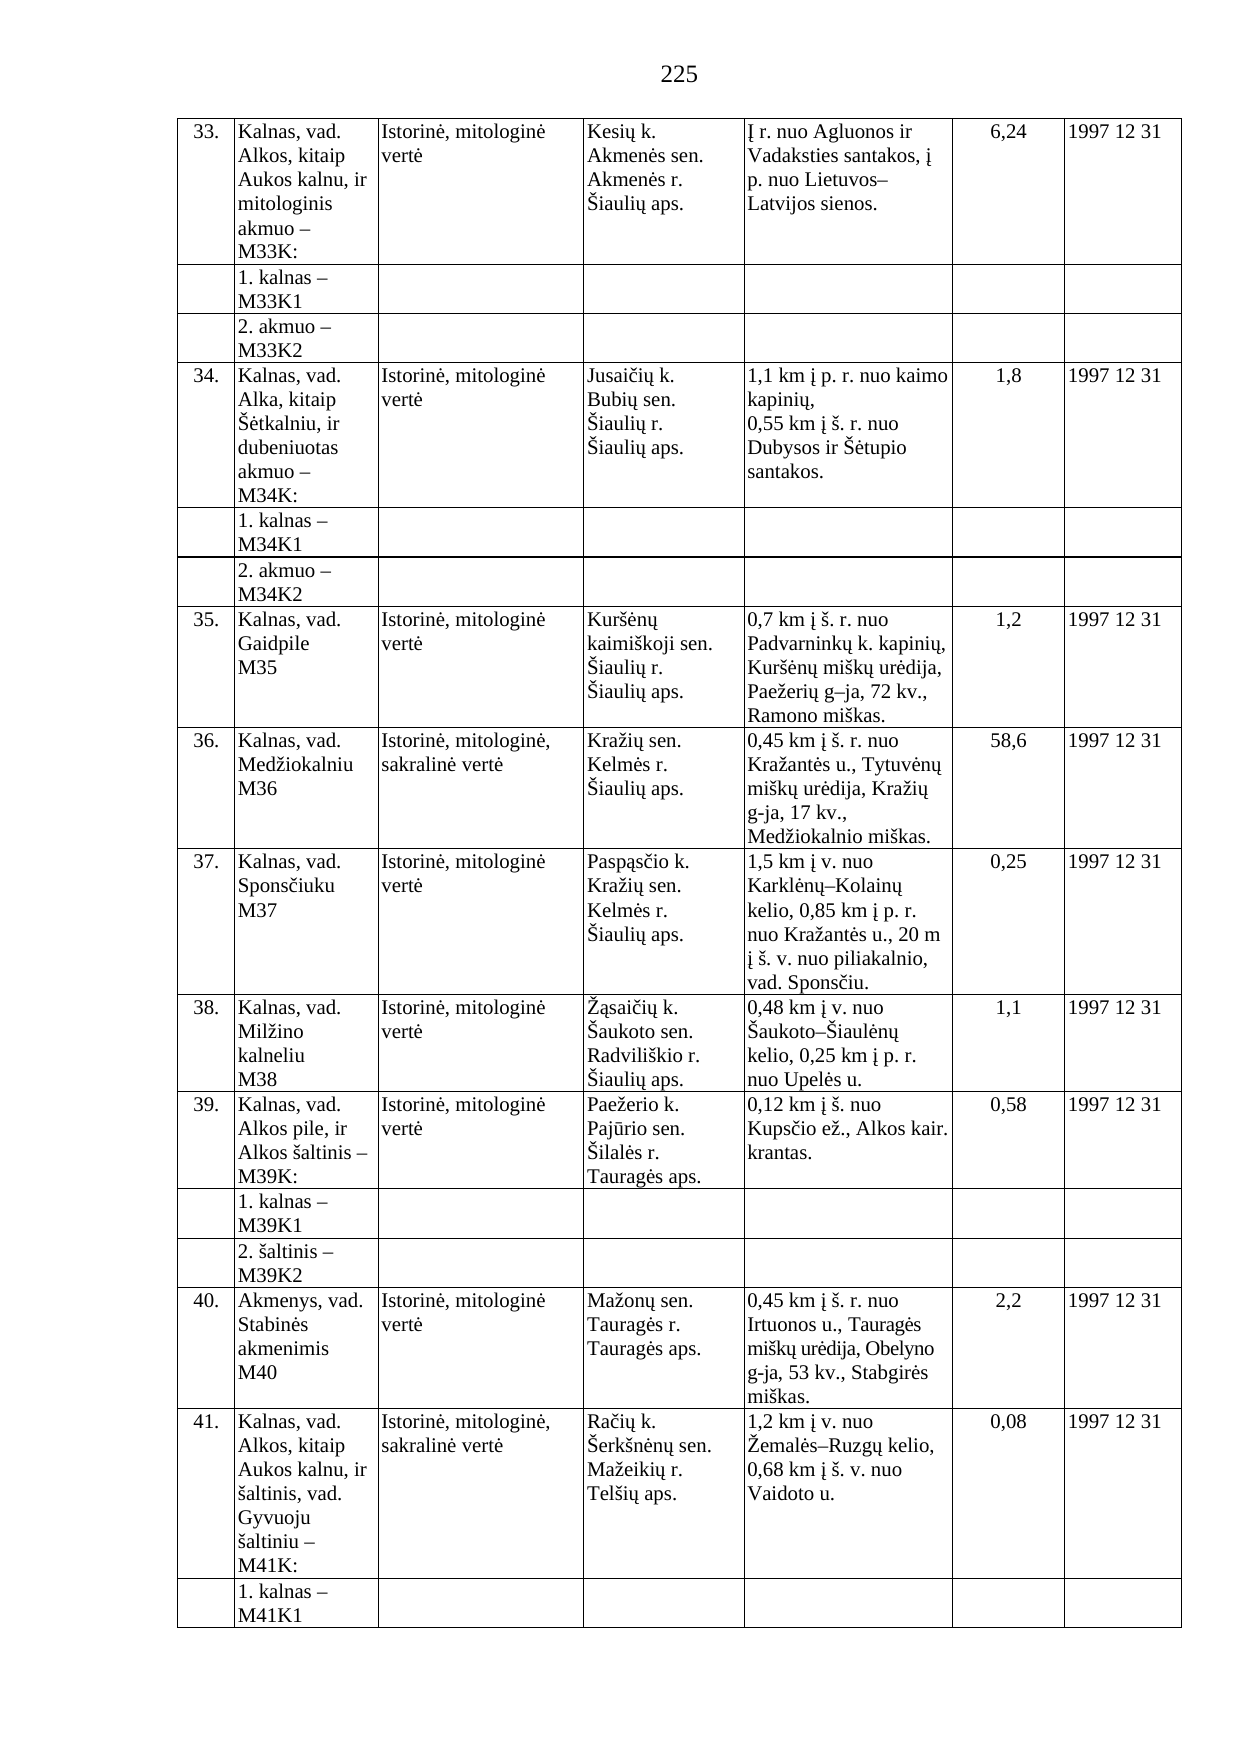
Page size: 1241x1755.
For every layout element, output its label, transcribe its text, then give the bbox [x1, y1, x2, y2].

table_cell 6,24 [953, 119, 1064, 263]
table_cell [953, 1239, 1064, 1287]
table_cell Paežerio k. Pajūrio sen. Šilalės r. Tauragės aps. [584, 1092, 744, 1188]
table_cell 0,25 [953, 849, 1064, 994]
table_cell 0,48 km į v. nuo Šaukoto–Šiaulėnų kelio, 0,25 km į p. r. nuo Upelės u. [745, 995, 952, 1091]
table_cell 1997 12 31 [1065, 1092, 1181, 1188]
table_cell 1,1 [953, 995, 1064, 1091]
table_cell 2. akmuo – M33K2 [235, 314, 378, 362]
table_cell 1997 12 31 [1065, 363, 1181, 507]
table_cell 1997 12 31 [1065, 607, 1181, 727]
table_cell [379, 265, 583, 313]
table_cell [178, 558, 234, 606]
table_cell 1,1 km į p. r. nuo kaimo kapinių, 0,55 km į š. r. nuo Dubysos ir Šėtupio santakos. [745, 363, 952, 507]
table_cell [584, 1239, 744, 1287]
table_cell [745, 314, 952, 362]
table_cell [953, 314, 1064, 362]
table_cell Istorinė, mitologinė, sakralinė vertė [379, 1409, 583, 1577]
table_cell Kalnas, vad. Alkos, kitaip Aukos kalnu, ir mitologinis akmuo – M33K: [235, 119, 378, 263]
table_cell Kuršėnų kaimiškoji sen. Šiaulių r. Šiaulių aps. [584, 607, 744, 727]
table_cell 33. [178, 119, 234, 263]
table_cell Istorinė, mitologinė vertė [379, 849, 583, 994]
table_cell [178, 1579, 234, 1627]
table_cell Kalnas, vad. Gaidpile M35 [235, 607, 378, 727]
table_cell [1065, 314, 1181, 362]
table_cell [745, 1189, 952, 1237]
table_cell [584, 1579, 744, 1627]
table_cell [178, 508, 234, 556]
table_cell Kalnas, vad. Sponsčiuku M37 [235, 849, 378, 994]
table_cell 2. akmuo – M34K2 [235, 558, 378, 606]
table_cell [953, 508, 1064, 556]
table_cell Istorinė, mitologinė, sakralinė vertė [379, 728, 583, 848]
table_cell 1,2 km į v. nuo Žemalės–Ruzgų kelio, 0,68 km į š. v. nuo Vaidoto u. [745, 1409, 952, 1577]
table_cell 36. [178, 728, 234, 848]
table_cell [1065, 558, 1181, 606]
table_cell 1,2 [953, 607, 1064, 727]
table_cell [379, 1239, 583, 1287]
table_cell [1065, 1239, 1181, 1287]
table_cell 41. [178, 1409, 234, 1577]
table_cell [745, 265, 952, 313]
table_cell 1997 12 31 [1065, 1288, 1181, 1408]
table_cell Akmenys, vad. Stabinės akmenimis M40 [235, 1288, 378, 1408]
table_cell [178, 1189, 234, 1237]
table_cell [584, 558, 744, 606]
table_cell Kalnas, vad. Alka, kitaip Šėtkalniu, ir dubeniuotas akmuo – M34K: [235, 363, 378, 507]
table_cell [1065, 1579, 1181, 1627]
table_cell [953, 265, 1064, 313]
table_cell 37. [178, 849, 234, 994]
table_cell Istorinė, mitologinė vertė [379, 607, 583, 727]
table_cell [178, 265, 234, 313]
table_cell Kesių k. Akmenės sen. Akmenės r. Šiaulių aps. [584, 119, 744, 263]
table_cell 35. [178, 607, 234, 727]
table_cell [745, 1239, 952, 1287]
table_cell 1997 12 31 [1065, 119, 1181, 263]
table_cell 39. [178, 1092, 234, 1188]
table_cell Žąsaičių k. Šaukoto sen. Radviliškio r. Šiaulių aps. [584, 995, 744, 1091]
table_cell 0,45 km į š. r. nuo Irtuonos u., Tauragės miškų urėdija, Obelyno g-ja, 53 kv., Stabgirės miškas. [745, 1288, 952, 1408]
table_cell Istorinė, mitologinė vertė [379, 1288, 583, 1408]
table_cell Kražių sen. Kelmės r. Šiaulių aps. [584, 728, 744, 848]
table_cell 0,58 [953, 1092, 1064, 1188]
table_cell [953, 1579, 1064, 1627]
table_cell [178, 314, 234, 362]
table_cell 1. kalnas – M34K1 [235, 508, 378, 556]
table_cell [379, 1189, 583, 1237]
table_cell [178, 1239, 234, 1287]
table_cell 0,12 km į š. nuo Kupsčio ež., Alkos kair. krantas. [745, 1092, 952, 1188]
table_cell [745, 558, 952, 606]
table_cell 1997 12 31 [1065, 995, 1181, 1091]
table_cell Kalnas, vad. Alkos, kitaip Aukos kalnu, ir šaltinis, vad. Gyvuoju šaltiniu – M41K: [235, 1409, 378, 1577]
table_cell 0,08 [953, 1409, 1064, 1577]
table_cell 2,2 [953, 1288, 1064, 1408]
table_cell 0,7 km į š. r. nuo Padvarninkų k. kapinių, Kuršėnų miškų urėdija, Paežerių g–ja, 72 kv., Ramono miškas. [745, 607, 952, 727]
table_cell 2. šaltinis – M39K2 [235, 1239, 378, 1287]
table_cell [584, 508, 744, 556]
table_cell Kalnas, vad. Medžiokalniu M36 [235, 728, 378, 848]
table_cell [379, 558, 583, 606]
table_cell 1997 12 31 [1065, 728, 1181, 848]
table_cell [584, 265, 744, 313]
table_cell [953, 1189, 1064, 1237]
table_cell Kalnas, vad. Milžino kalneliu M38 [235, 995, 378, 1091]
table_cell [379, 314, 583, 362]
table_cell [584, 314, 744, 362]
table_cell [584, 1189, 744, 1237]
table_cell 34. [178, 363, 234, 507]
table_cell 1,5 km į v. nuo Karklėnų–Kolainų kelio, 0,85 km į p. r. nuo Kražantės u., 20 m į š. v. nuo piliakalnio, vad. Sponsčiu. [745, 849, 952, 994]
table_cell 1997 12 31 [1065, 1409, 1181, 1577]
table_cell 1. kalnas – M41K1 [235, 1579, 378, 1627]
table_cell Istorinė, mitologinė vertė [379, 995, 583, 1091]
table_cell 1,8 [953, 363, 1064, 507]
table_cell Paspąsčio k. Kražių sen. Kelmės r. Šiaulių aps. [584, 849, 744, 994]
table_cell [379, 508, 583, 556]
table_cell [1065, 265, 1181, 313]
table_cell [745, 508, 952, 556]
table_cell Kalnas, vad. Alkos pile, ir Alkos šaltinis – M39K: [235, 1092, 378, 1188]
table_cell Istorinė, mitologinė vertė [379, 119, 583, 263]
table_cell [1065, 1189, 1181, 1237]
table_cell [745, 1579, 952, 1627]
table_cell 1997 12 31 [1065, 849, 1181, 994]
table_cell [953, 558, 1064, 606]
table_cell Mažonų sen. Tauragės r. Tauragės aps. [584, 1288, 744, 1408]
table_cell Istorinė, mitologinė vertė [379, 1092, 583, 1188]
table_cell Jusaičių k. Bubių sen. Šiaulių r. Šiaulių aps. [584, 363, 744, 507]
table_cell 40. [178, 1288, 234, 1408]
table_cell [1065, 508, 1181, 556]
table_cell Račių k. Šerkšnėnų sen. Mažeikių r. Telšių aps. [584, 1409, 744, 1577]
table_cell [379, 1579, 583, 1627]
table_cell 0,45 km į š. r. nuo Kražantės u., Tytuvėnų miškų urėdija, Kražių g-ja, 17 kv., Medžiokalnio miškas. [745, 728, 952, 848]
table_cell 1. kalnas – M39K1 [235, 1189, 378, 1237]
table_cell Istorinė, mitologinė vertė [379, 363, 583, 507]
table_cell 1. kalnas – M33K1 [235, 265, 378, 313]
table_cell 58,6 [953, 728, 1064, 848]
table_cell Į r. nuo Agluonos ir Vadaksties santakos, į p. nuo Lietuvos–Latvijos sienos. [745, 119, 952, 263]
table_cell 38. [178, 995, 234, 1091]
